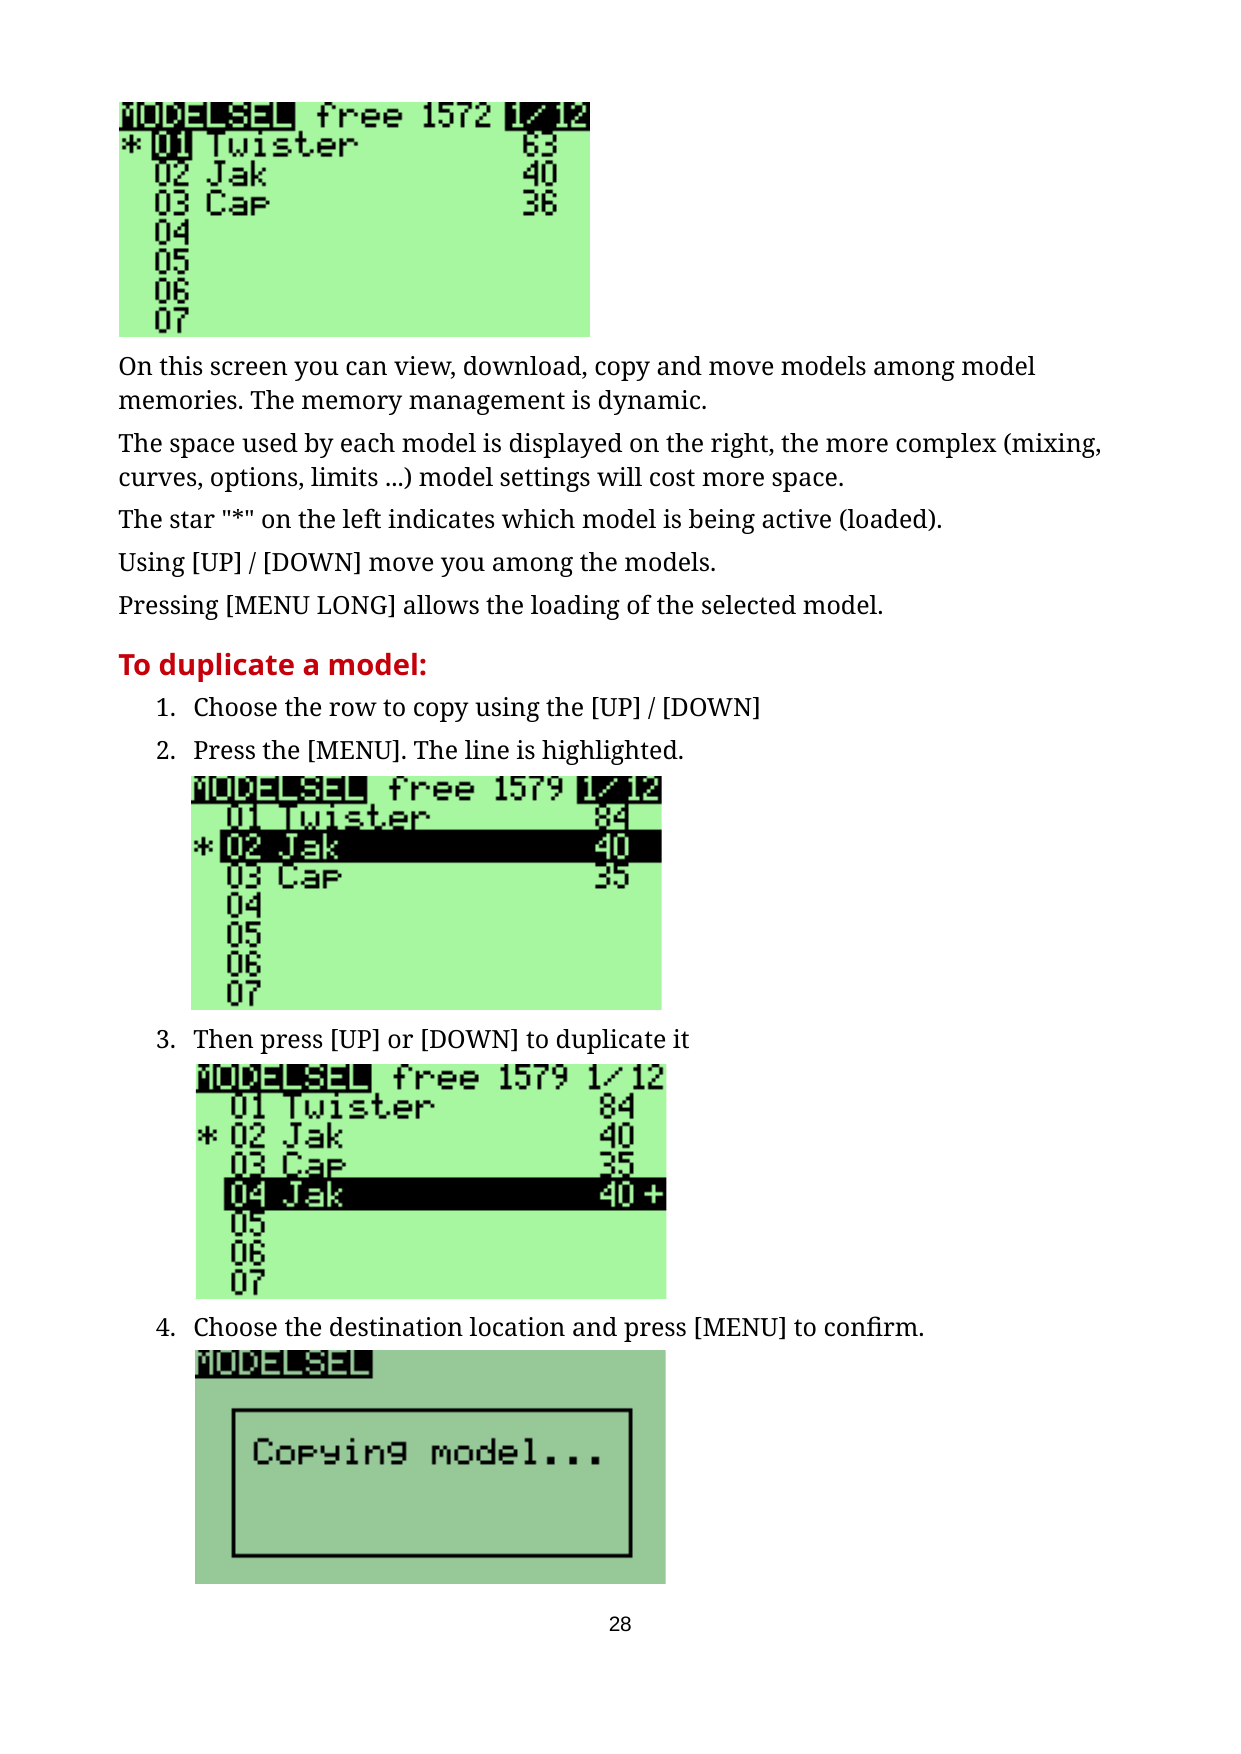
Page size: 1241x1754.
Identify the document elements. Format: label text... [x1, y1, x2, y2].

text Pressing [MENU LONG] allows the loading of the selected model. [118, 588, 1122, 622]
list Choose the destination location and press [MENU] to confirm. [156, 1299, 1122, 1344]
text The space used by each model is displayed on the right, the more complex (mixing, curves, options, limits ...) model settings will cost more space. [118, 425, 1122, 493]
subtitle To duplicate a model: [118, 644, 1122, 684]
list Choose the row to copy using the [UP] / [DOWN] [156, 690, 1122, 724]
text On this screen you can view, download, copy and move models among model memories. The memory management is dynamic. [118, 337, 1122, 416]
list Then press [UP] or [DOWN] to duplicate it [156, 1010, 1122, 1056]
picture [119, 102, 590, 337]
picture [195, 1064, 667, 1299]
text The star "*" on the left indicates which model is being active (loaded). [118, 502, 1122, 536]
text Using [UP] / [DOWN] move you among the models. [118, 545, 1122, 579]
list Press the [MENU]. The line is highlighted. [156, 733, 1122, 767]
picture [191, 776, 662, 1010]
